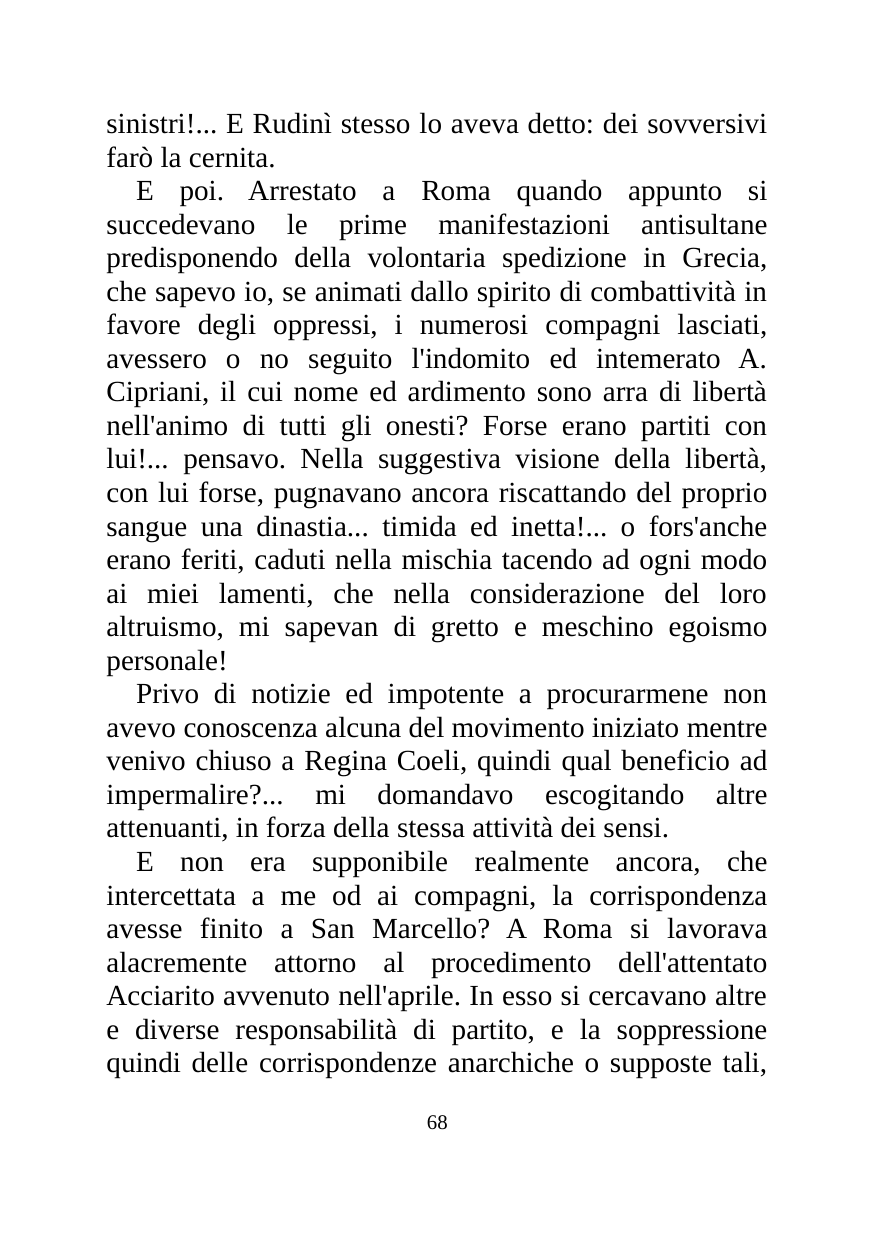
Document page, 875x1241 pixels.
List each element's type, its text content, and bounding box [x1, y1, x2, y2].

text E poi. Arrestato a Roma quando appunto si succedevano le prime manifestazioni antisultane predisponendo della volontaria spedizione in Grecia, che sapevo io, se animati dallo spirito di combattività in favore degli oppressi, i numerosi compagni lasciati, avessero o no seguito l'indomito ed intemerato A. Cipriani, il cui nome ed ardimento sono arra di libertà nell'animo di tutti gli onesti? Forse erano partiti con lui!... pensavo. Nella suggestiva visione della libertà, con lui forse, pugnavano ancora riscattando del proprio sangue una dinastia... timida ed inetta!... o fors'anche erano feriti, caduti nella mischia tacendo ad ogni modo ai miei lamenti, che nella considerazione del loro altruismo, mi sapevan di gretto e meschino egoismo personale! [106, 173, 768, 676]
text E non era supponibile realmente ancora, che intercettata a me od ai compagni, la corrispondenza avesse finito a San Marcello? A Roma si lavorava alacremente attorno al procedimento dell'attentato Acciarito avvenuto nell'aprile. In esso si cercavano altre e diverse responsabilità di partito, e la soppressione quindi delle corrispondenze anarchiche o supposte tali, [106, 844, 768, 1079]
text sinistri!... E Rudinì stesso lo aveva detto: dei sovversivi farò la cernita. [106, 106, 768, 173]
text Privo di notizie ed impotente a procurarmene non avevo conoscenza alcuna del movimento iniziato mentre venivo chiuso a Regina Coeli, quindi qual beneficio ad impermalire?... mi domandavo escogitando altre attenuanti, in forza della stessa attività dei sensi. [106, 676, 768, 844]
